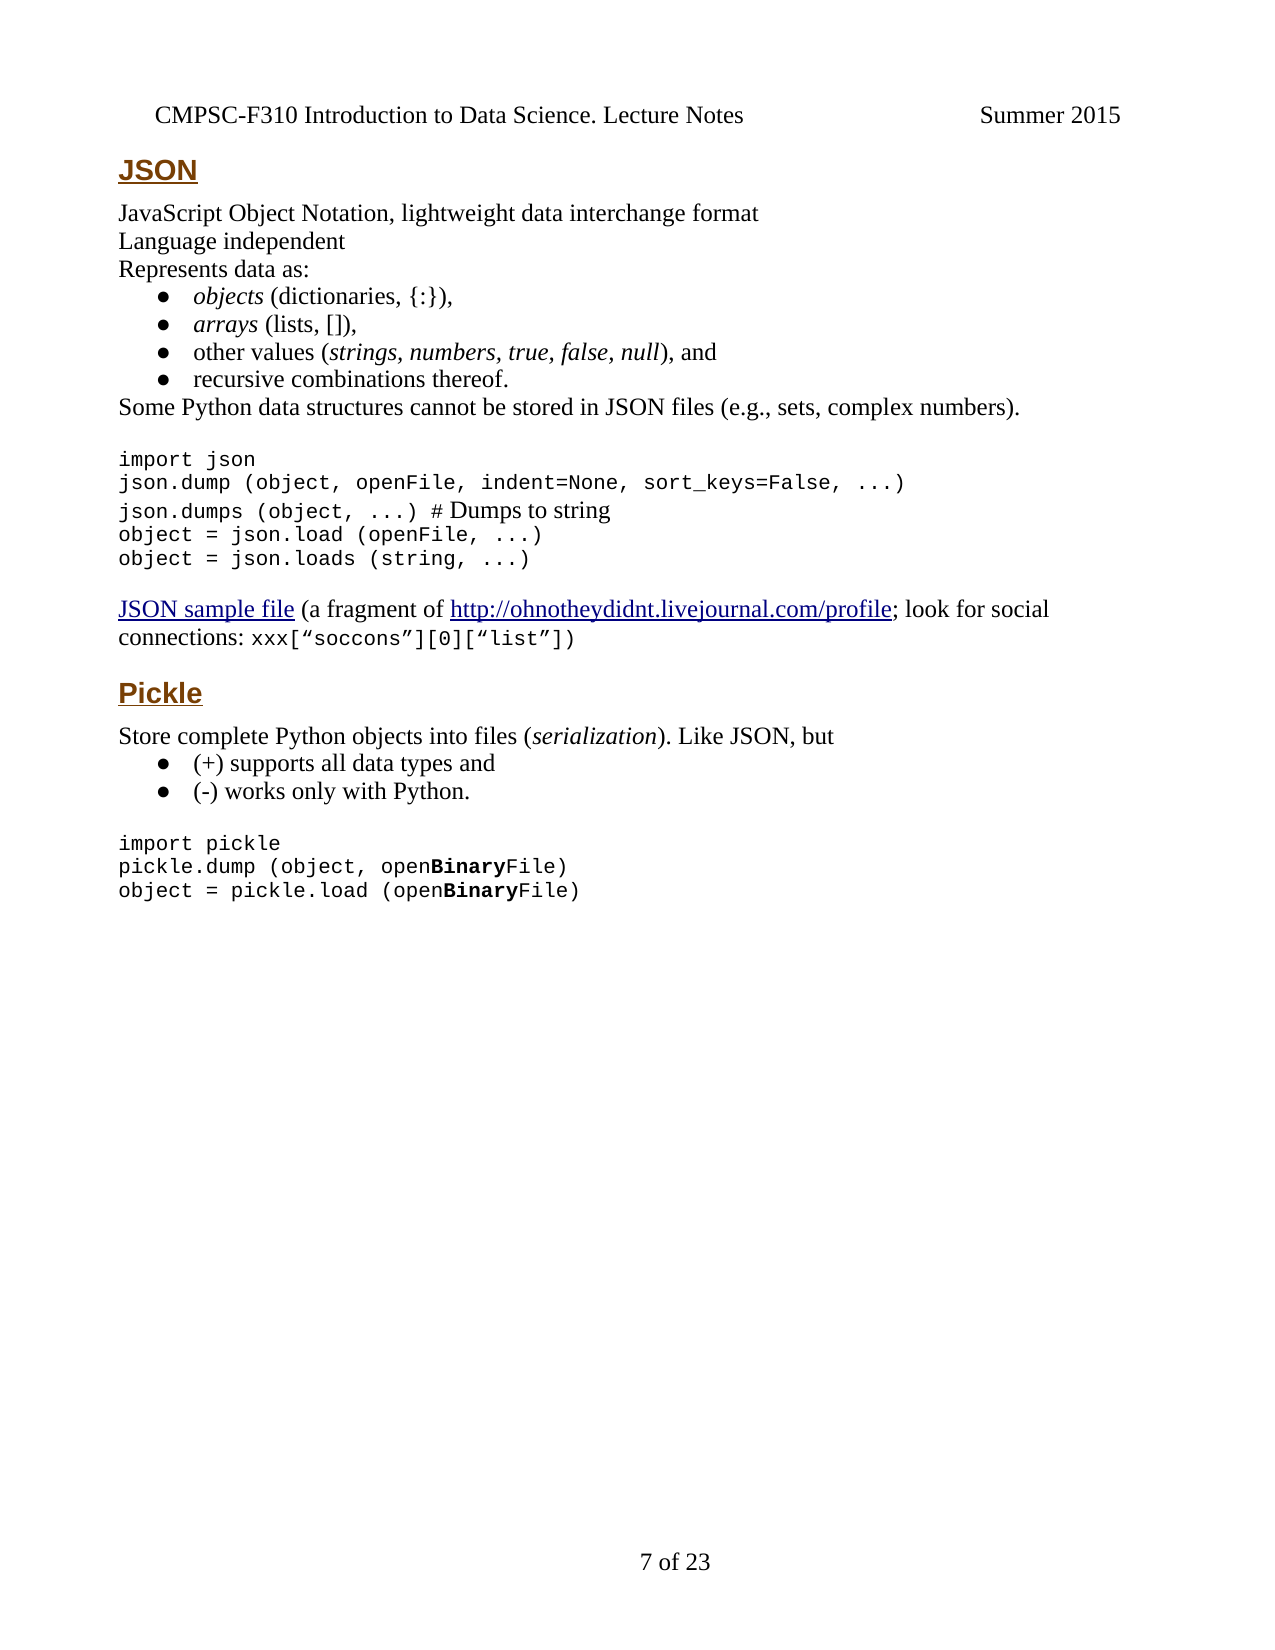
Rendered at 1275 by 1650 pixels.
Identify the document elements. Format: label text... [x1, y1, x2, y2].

text object = json.load (openFile, ...) [118, 524, 1157, 548]
text Store complete Python objects into files (serialization). Like JSON, but [118, 722, 1157, 749]
text pickle.dump (object, openBinaryFile) [118, 856, 1157, 880]
subtitle Pickle [118, 677, 1157, 709]
text Some Python data structures cannot be stored in JSON files (e.g., sets, complex numbers). [118, 393, 1157, 421]
list recursive combinations thereof. [156, 366, 1157, 393]
text JavaScript Object Notation, lightweight data interchange format [118, 199, 1157, 227]
list arrays (lists, []), [156, 310, 1157, 338]
text JSON sample file (a fragment of http://ohnotheydidnt.livejournal.com/profile; look for social connections: xxx[“soccons”][0][“list”]) [118, 595, 1157, 652]
list objects (dictionaries, {:}), [156, 282, 1157, 310]
text import pickle [118, 833, 1157, 856]
list other values (strings, numbers, true, false, null), and [156, 338, 1157, 366]
text import json [118, 449, 1157, 472]
subtitle JSON [118, 154, 1157, 187]
text json.dumps (object, ...) # Dumps to string [118, 496, 1157, 524]
list (+) supports all data types and [156, 749, 1157, 777]
text object = pickle.load (openBinaryFile) [118, 880, 1157, 903]
text json.dump (object, openFile, indent=None, sort_keys=False, ...) [118, 472, 1157, 496]
text object = json.loads (string, ...) [118, 548, 1157, 572]
text Represents data as: [118, 255, 1157, 282]
text Language independent [118, 227, 1157, 255]
list (-) works only with Python. [156, 777, 1157, 805]
